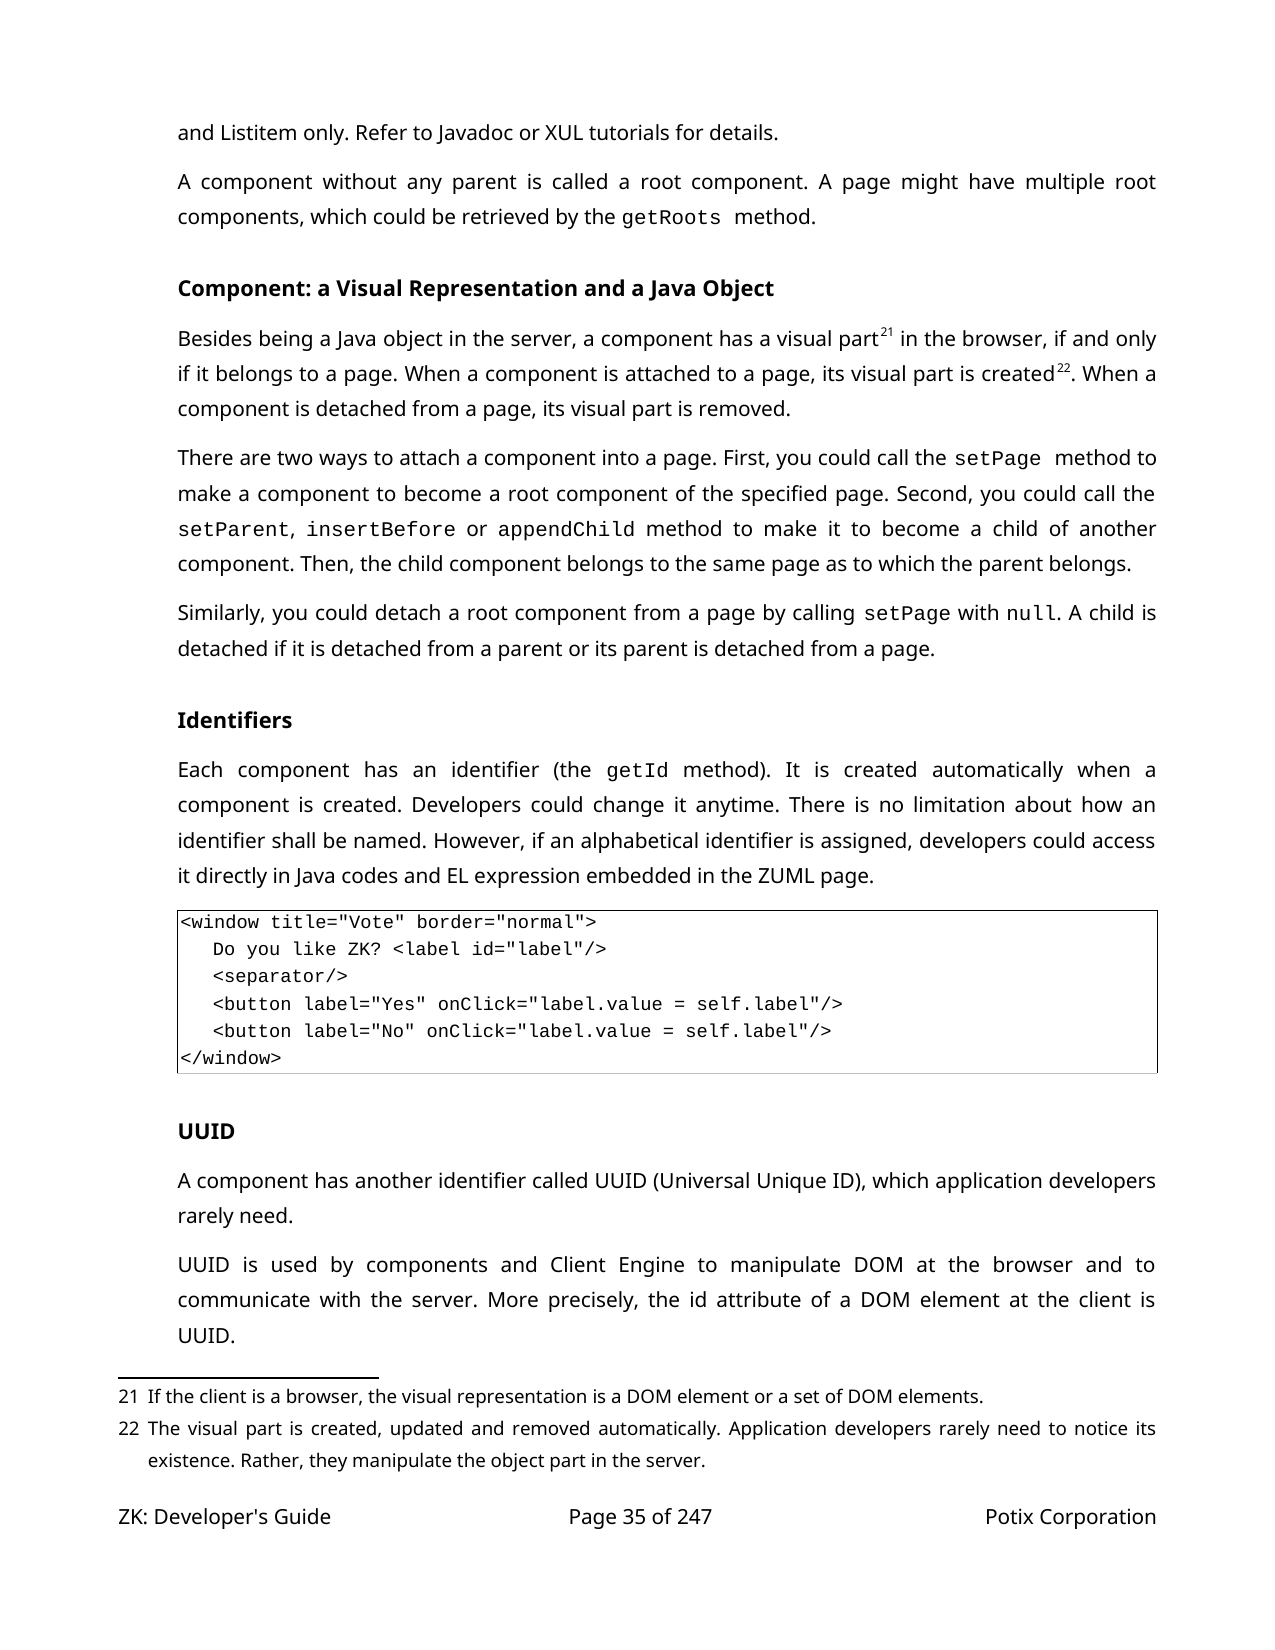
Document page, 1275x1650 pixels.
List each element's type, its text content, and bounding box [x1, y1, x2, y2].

text <button label="Yes" onClick="label.value = self.label"/> [178, 991, 1157, 1016]
text Do you like ZK? <label id="label"/> [178, 937, 1157, 961]
subtitle Identifiers [177, 704, 1157, 734]
subtitle UUID [177, 1116, 1157, 1146]
text <separator/> [178, 964, 1157, 988]
text <button label="No" onClick="label.value = self.label"/> [178, 1019, 1157, 1043]
subtitle Component: a Visual Representation and a Java Object [177, 273, 1157, 303]
text The visual part is created, updated and removed automatically. Application developers rarely need to notice its existence. Rather, they manipulate the object part in the server. [118, 1416, 1157, 1473]
text Each component has an identifier (the getId method). It is created automatically when a component is created. Developers could change it anytime. There is no limitation about how an identifier shall be named. However, if an alphabetical identifier is assigned, developers could access it directly in Java codes and EL expression embedded in the ZUML page. [177, 755, 1157, 889]
text A component without any parent is called a root component. A page might have multiple root components, which could be retrieved by the getRoots method. [177, 167, 1157, 231]
text UUID is used by components and Client Engine to manipulate DOM at the browser and to communicate with the server. More precisely, the id attribute of a DOM element at the client is UUID. [177, 1250, 1157, 1349]
text Similarly, you could detach a root component from a page by calling setPage with null. A child is detached if it is detached from a parent or its parent is detached from a page. [177, 598, 1157, 662]
text </window> [178, 1046, 1157, 1073]
text and Listitem only. Refer to Javadoc or XUL tutorials for details. [177, 118, 1157, 146]
text There are two ways to attach a component into a page. First, you could call the setPage method to make a component to become a root component of the specified page. Second, you could call the setParent, insertBefore or appendChild method to make it to become a child of another component. Then, the child component belongs to the same page as to which the parent belongs. [177, 443, 1157, 578]
text A component has another identifier called UUID (Universal Unique ID), which application developers rarely need. [177, 1166, 1157, 1230]
text <window title="Vote" border="normal"> [178, 911, 1157, 934]
text Besides being a Java object in the server, a component has a visual part in the browser, if and only if it belongs to a page. When a component is attached to a page, its visual part is created. When a component is detached from a page, its visual part is removed. [177, 324, 1157, 422]
text If the client is a browser, the visual representation is a DOM element or a set of DOM elements. [118, 1384, 1157, 1409]
